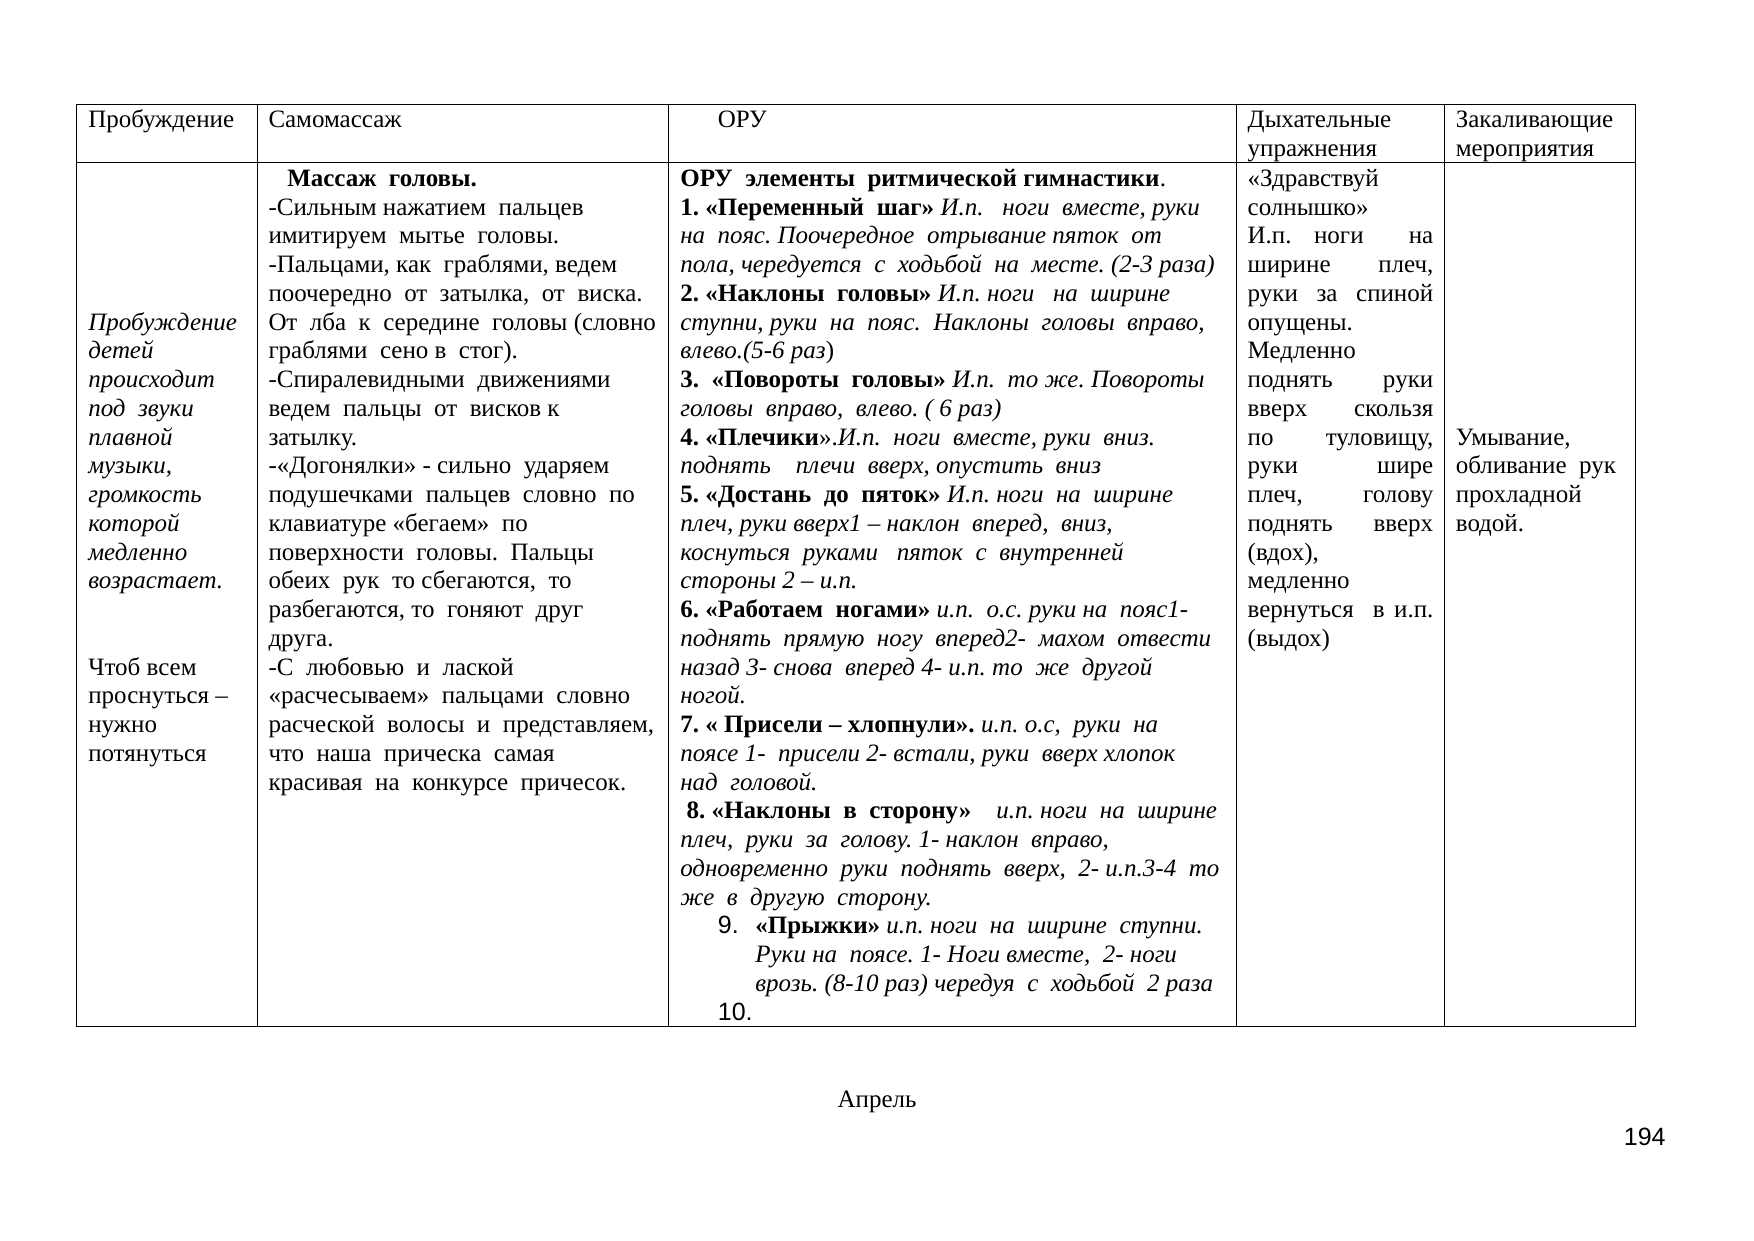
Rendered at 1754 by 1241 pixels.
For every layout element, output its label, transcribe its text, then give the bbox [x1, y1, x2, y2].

table_cell Пробуждение детей происходит под звуки плавной музыки, громкость которой медленно возрастает. Чтоб всем проснуться – нужно потянуться [77, 163, 257, 1026]
table_header Самомассаж [258, 105, 668, 162]
text Апрель [89, 1084, 1665, 1113]
table_cell «Здравствуй солнышко» И.п. ноги на ширине плеч, руки за спиной опущены. Медленно поднять руки вверх скользя по туловищу, руки шире плеч, голову поднять вверх (вдох), медленно вернуться в и.п. (выдох) [1237, 163, 1444, 1026]
table_header Дыхательные упражнения [1237, 105, 1444, 162]
table_cell Массаж головы. -Сильным нажатием пальцев имитируем мытье головы. -Пальцами, как граблями, ведем поочередно от затылка, от виска. От лба к середине головы (словно граблями сено в стог). -Спиралевидными движениями ведем пальцы от висков к затылку. -«Догонялки» - сильно ударяем подушечками пальцев словно по клавиатуре «бегаем» по поверхности головы. Пальцы обеих рук то сбегаются, то разбегаются, то гоняют друг друга. -С любовью и лаской «расчесываем» пальцами словно расческой волосы и представляем, что наша прическа самая красивая на конкурсе причесок. [258, 163, 668, 1026]
table_header Пробуждение [77, 105, 257, 162]
table_cell ОРУ элементы ритмической гимнастики. 1. «Переменный шаг» И.п. ноги вместе, руки на пояс. Поочередное отрывание пяток от пола, чередуется с ходьбой на месте. (2-3 раза) 2. «Наклоны головы» И.п. ноги на ширине ступни, руки на пояс. Наклоны головы вправо, влево.(5-6 раз) 3. «Повороты головы» И.п. то же. Повороты головы вправо, влево. ( 6 раз) 4. «Плечики».И.п. ноги вместе, руки вниз. поднять плечи вверх, опустить вниз 5. «Достань до пяток» И.п. ноги на ширине плеч, руки вверх1 – наклон вперед, вниз, коснуться руками пяток с внутренней стороны 2 – и.п. 6. «Работаем ногами» и.п. о.с. руки на пояс1- поднять прямую ногу вперед2- махом отвести назад 3- снова вперед 4- и.п. то же другой ногой. 7. « Присели – хлопнули». и.п. о.с, руки на поясе 1- присели 2- встали, руки вверх хлопок над головой. 8. «Наклоны в сторону» и.п. ноги на ширине плеч, руки за голову. 1- наклон вправо, одновременно руки поднять вверх, 2- и.п.3-4 то же в другую сторону. «Прыжки» и.п. ноги на ширине ступни. Руки на поясе. 1- Ноги вместе, 2- ноги врозь. (8-10 раз) чередуя с ходьбой 2 раза [669, 163, 1236, 1026]
table_header ОРУ [669, 105, 1236, 162]
table_cell Умывание, обливание рук прохладной водой. [1445, 163, 1635, 1026]
table_header Закаливающие мероприятия [1445, 105, 1635, 162]
